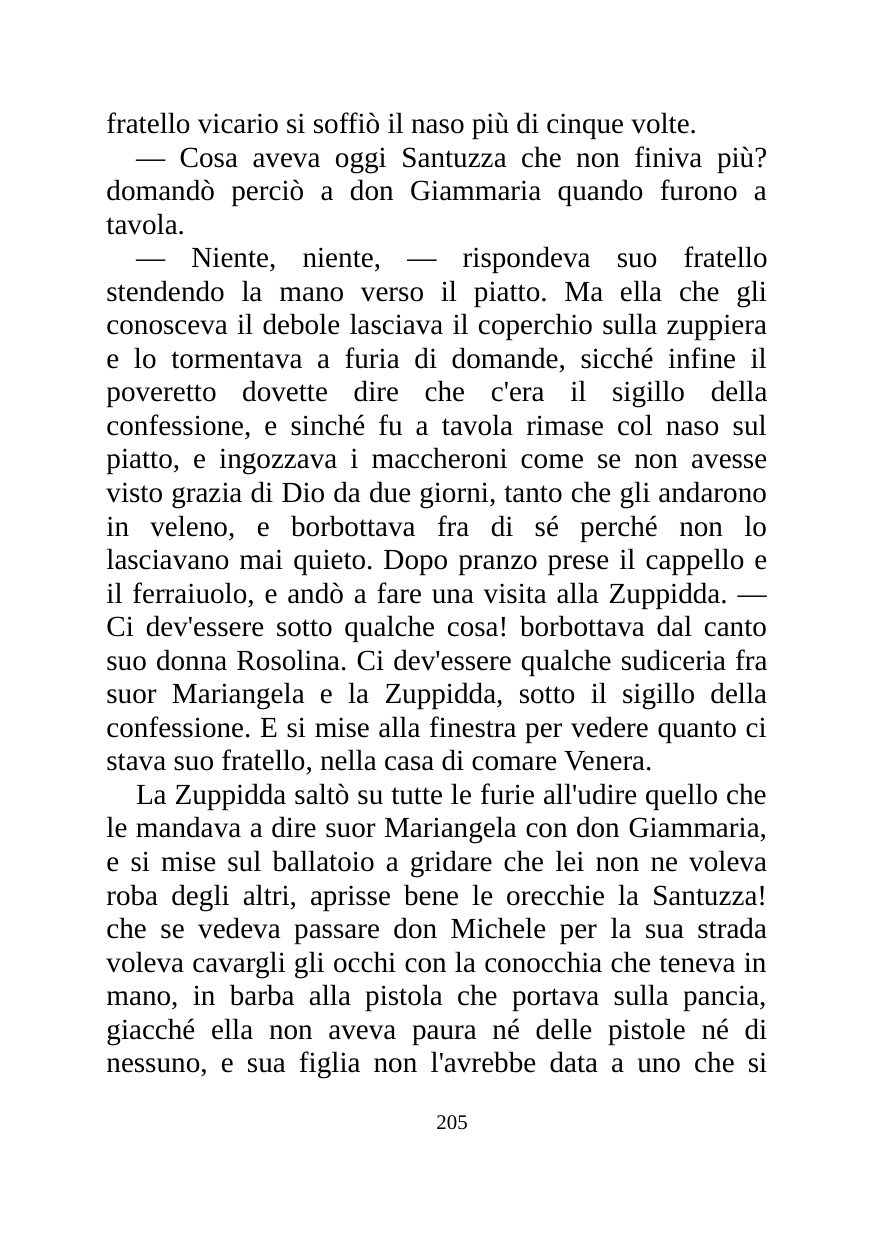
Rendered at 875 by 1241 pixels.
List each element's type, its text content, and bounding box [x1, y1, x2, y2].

text La Zuppidda saltò su tutte le furie all'udire quello che le mandava a dire suor Mariangela con don Giammaria, e si mise sul ballatoio a gridare che lei non ne voleva roba degli altri, aprisse bene le orecchie la Santuzza! che se vedeva passare don Michele per la sua strada voleva cavargli gli occhi con la conocchia che teneva in mano, in barba alla pistola che portava sulla pancia, giacché ella non aveva paura né delle pistole né di nessuno, e sua figlia non l'avrebbe data a uno che si [106, 777, 768, 1079]
text — Cosa aveva oggi Santuzza che non finiva più? domandò perciò a don Giammaria quando furono a tavola. [106, 140, 768, 240]
text — Niente, niente, — rispondeva suo fratello stendendo la mano verso il piatto. Ma ella che gli conosceva il debole lasciava il coperchio sulla zuppiera e lo tormentava a furia di domande, sicché infine il poveretto dovette dire che c'era il sigillo della confessione, e sinché fu a tavola rimase col naso sul piatto, e ingozzava i maccheroni come se non avesse visto grazia di Dio da due giorni, tanto che gli andarono in veleno, e borbottava fra di sé perché non lo lasciavano mai quieto. Dopo pranzo prese il cappello e il ferraiuolo, e andò a fare una visita alla Zuppidda. — Ci dev'essere sotto qualche cosa! borbottava dal canto suo donna Rosolina. Ci dev'essere qualche sudiceria fra suor Mariangela e la Zuppidda, sotto il sigillo della confessione. E si mise alla finestra per vedere quanto ci stava suo fratello, nella casa di comare Venera. [106, 240, 768, 777]
text fratello vicario si soffiò il naso più di cinque volte. [106, 106, 768, 140]
